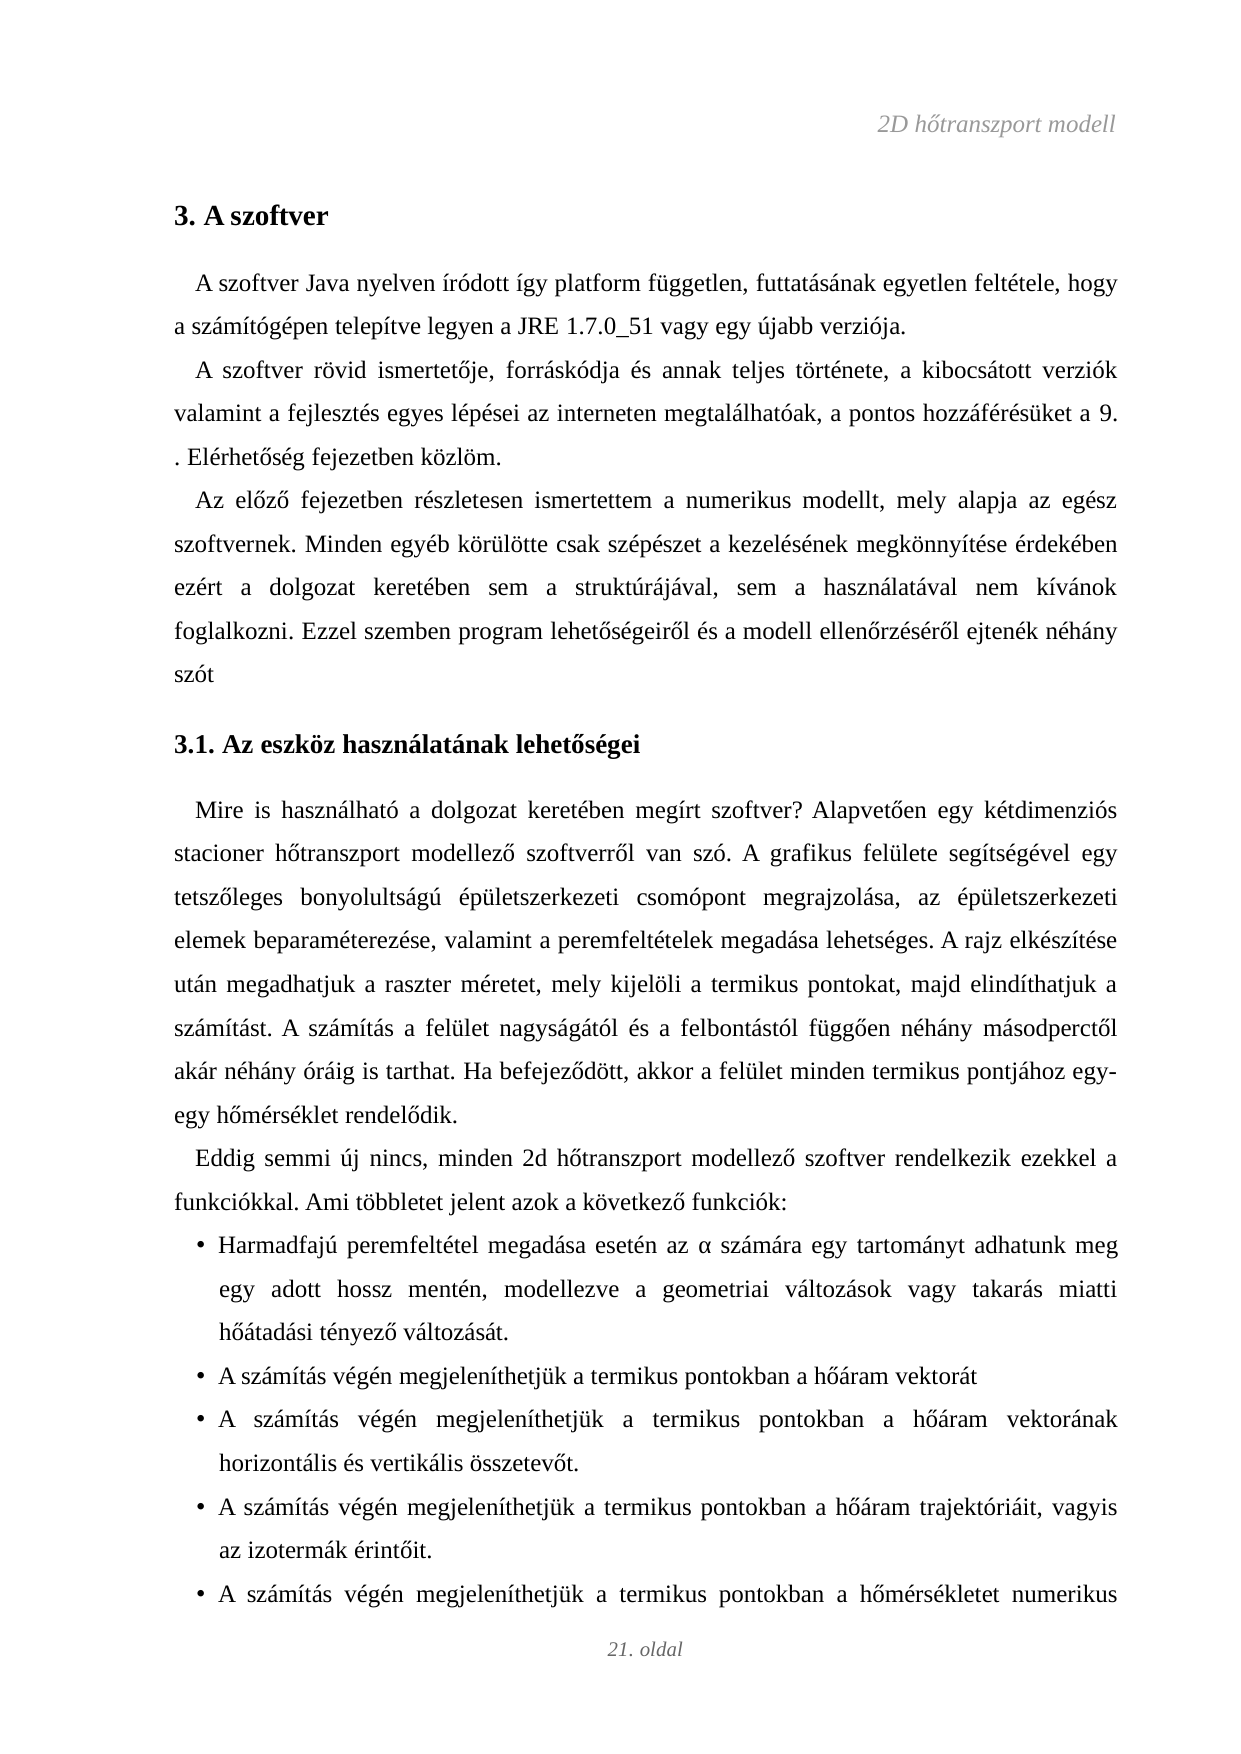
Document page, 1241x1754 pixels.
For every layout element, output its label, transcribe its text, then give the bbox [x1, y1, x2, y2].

subtitle Az eszköz használatának lehetőségei [174, 728, 1118, 759]
subtitle A szoftver [174, 198, 1118, 232]
list A számítás végén megjeleníthetjük a termikus pontokban a hőmérsékletet numerikus [196, 1578, 1118, 1607]
list Harmadfajú peremfeltétel megadása esetén az α számára egy tartományt adhatunk meg egy adott hossz mentén, modellezve a geometriai változások vagy takarás miatti hőátadási tényező változását. [196, 1230, 1118, 1346]
text Eddig semmi új nincs, minden 2d hőtranszport modellező szoftver rendelkezik ezekkel a funkciókkal. Ami többletet jelent azok a következő funkciók: [174, 1143, 1118, 1216]
list A számítás végén megjeleníthetjük a termikus pontokban a hőáram trajektóriáit, vagyis az izotermák érintőit. [196, 1491, 1118, 1564]
list A számítás végén megjeleníthetjük a termikus pontokban a hőáram vektorát [196, 1361, 1118, 1390]
text A szoftver rövid ismertetője, forráskódja és annak teljes története, a kibocsátott verziók valamint a fejlesztés egyes lépései az interneten megtalálhatóak, a pontos hozzáférésüket a 9. Elérhetőség fejezetben közlöm. [174, 354, 1118, 471]
text A szoftver Java nyelven íródott így platform független, futtatásának egyetlen feltétele, hogy a számítógépen telepítve legyen a JRE 1.7.0_51 vagy egy újabb verziója. [174, 267, 1118, 340]
text Mire is használható a dolgozat keretében megírt szoftver? Alapvetően egy kétdimenziós stacioner hőtranszport modellező szoftverről van szó. A grafikus felülete segítségével egy tetszőleges bonyolultságú épületszerkezeti csomópont megrajzolása, az épületszerkezeti elemek beparaméterezése, valamint a peremfeltételek megadása lehetséges. A rajz elkészítése után megadhatjuk a raszter méretet, mely kijelöli a termikus pontokat, majd elindíthatjuk a számítást. A számítás a felület nagyságától és a felbontástól függően néhány másodperctől akár néhány óráig is tarthat. Ha befejeződött, akkor a felület minden termikus pontjához egy-egy hőmérséklet rendelődik. [174, 795, 1118, 1128]
list A számítás végén megjeleníthetjük a termikus pontokban a hőáram vektorának horizontális és vertikális összetevőt. [196, 1404, 1118, 1477]
text Az előző fejezetben részletesen ismertettem a numerikus modellt, mely alapja az egész szoftvernek. Minden egyéb körülötte csak szépészet a kezelésének megkönnyítése érdekében ezért a dolgozat keretében sem a struktúrájával, sem a használatával nem kívánok foglalkozni. Ezzel szemben program lehetőségeiről és a modell ellenőrzéséről ejtenék néhány szót [174, 485, 1118, 688]
